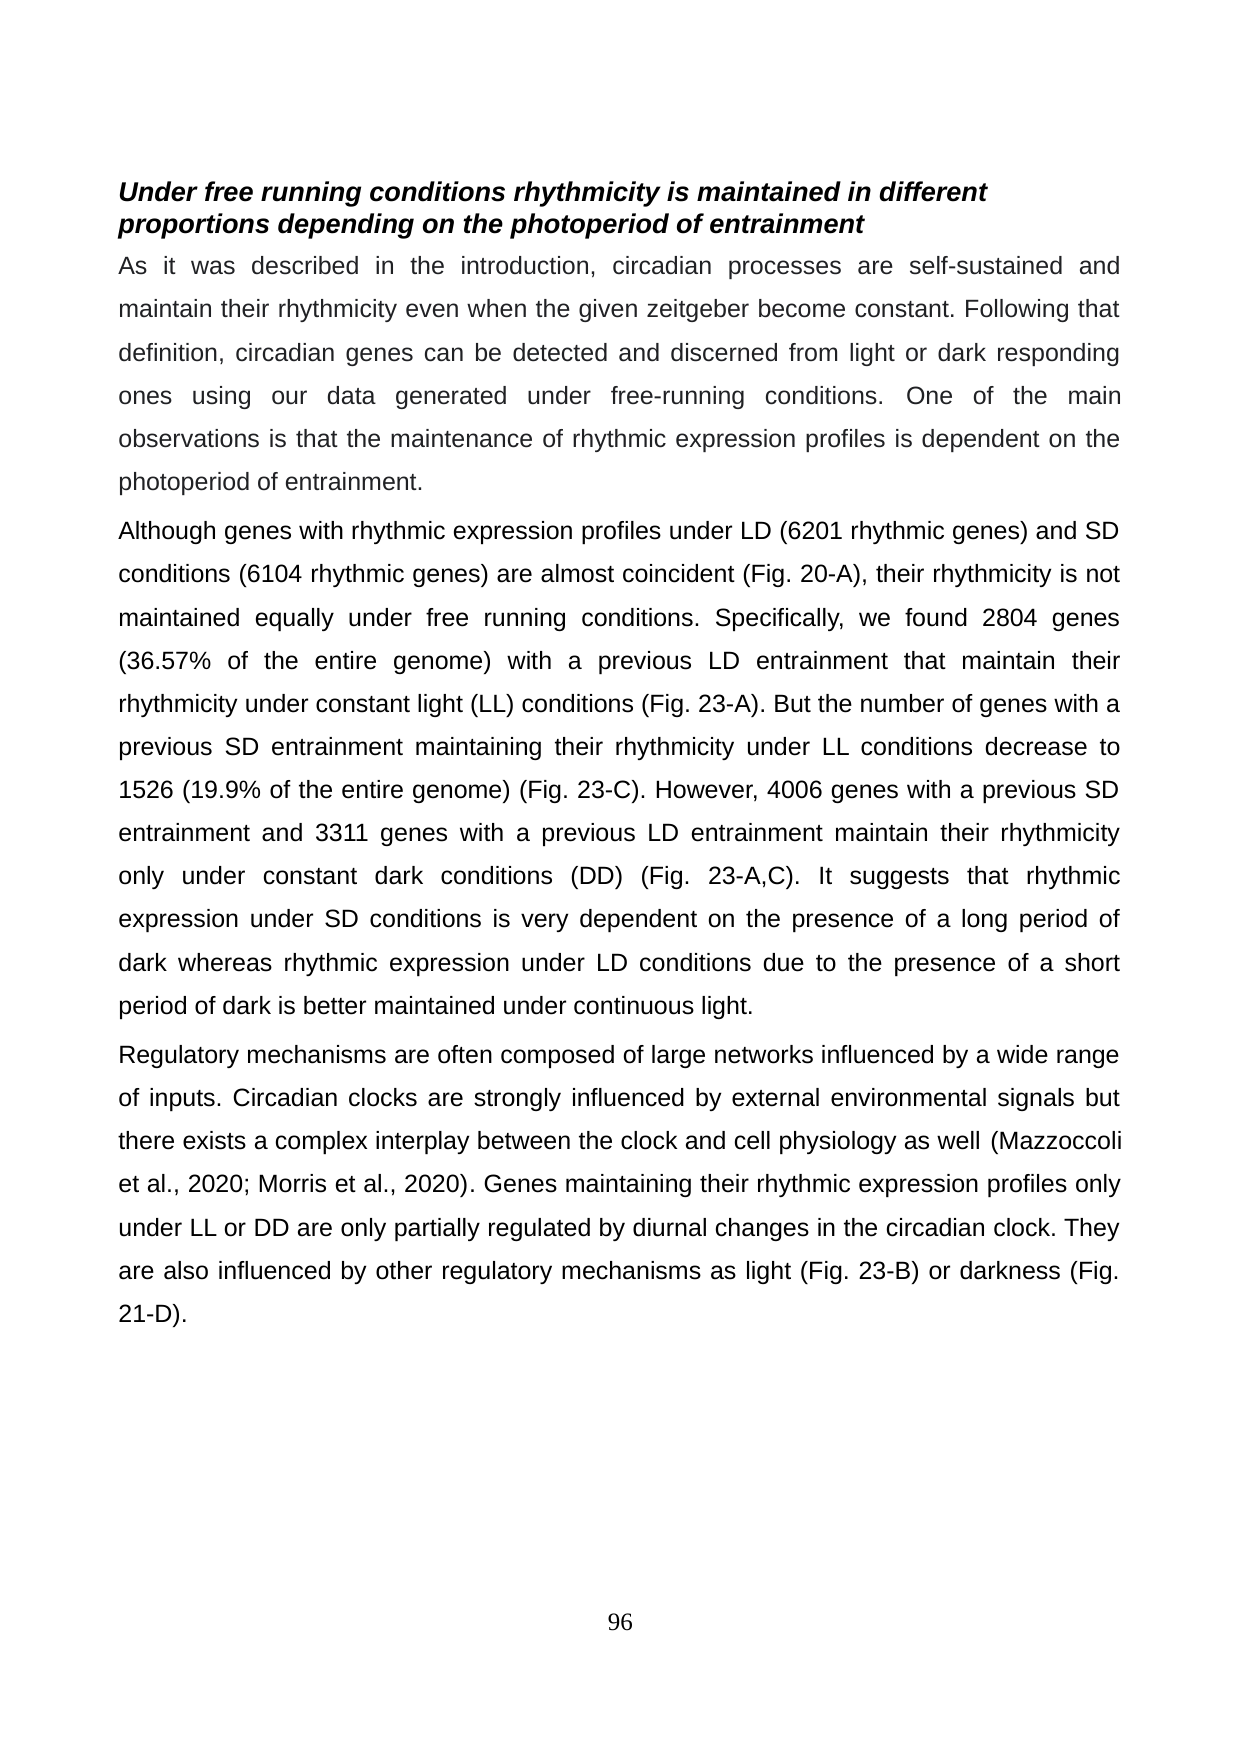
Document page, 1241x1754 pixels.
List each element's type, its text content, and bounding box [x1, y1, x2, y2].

text As it was described in the introduction, circadian processes are self-sustained and maintain their rhythmicity even when the given zeitgeber become constant. Following that definition, circadian genes can be detected and discerned from light or dark responding ones using our data generated under free-running conditions. One of the main observations is that the maintenance of rhythmic expression profiles is dependent on the photoperiod of entrainment. [118, 251, 1122, 496]
text Although genes with rhythmic expression profiles under LD (6201 rhythmic genes) and SD conditions (6104 rhythmic genes) are almost coincident (Fig. 20-A), their rhythmicity is not maintained equally under free running conditions. Specifically, we found 2804 genes (36.57% of the entire genome) with a previous LD entrainment that maintain their rhythmicity under constant light (LL) conditions (Fig. 23-A). But the number of genes with a previous SD entrainment maintaining their rhythmicity under LL conditions decrease to 1526 (19.9% of the entire genome) (Fig. 23-C). However, 4006 genes with a previous SD entrainment and 3311 genes with a previous LD entrainment maintain their rhythmicity only under constant dark conditions (DD) (Fig. 23-A,C). It suggests that rhythmic expression under SD conditions is very dependent on the presence of a long period of dark whereas rhythmic expression under LD conditions due to the presence of a short period of dark is better maintained under continuous light. [118, 516, 1122, 1019]
subtitle Under free running conditions rhythmicity is maintained in different proportions depending on the photoperiod of entrainment [118, 176, 1122, 239]
text Regulatory mechanisms are often composed of large networks influenced by a wide range of inputs. Circadian clocks are strongly influenced by external environmental signals but there exists a complex interplay between the clock and cell physiology as well (Mazzoccoli et al., 2020; Morris et al., 2020)⁠. Genes maintaining their rhythmic expression profiles only under LL or DD are only partially regulated by diurnal changes in the circadian clock. They are also influenced by other regulatory mechanisms as light (Fig. 23-B) or darkness (Fig. 21-D). [118, 1040, 1122, 1327]
